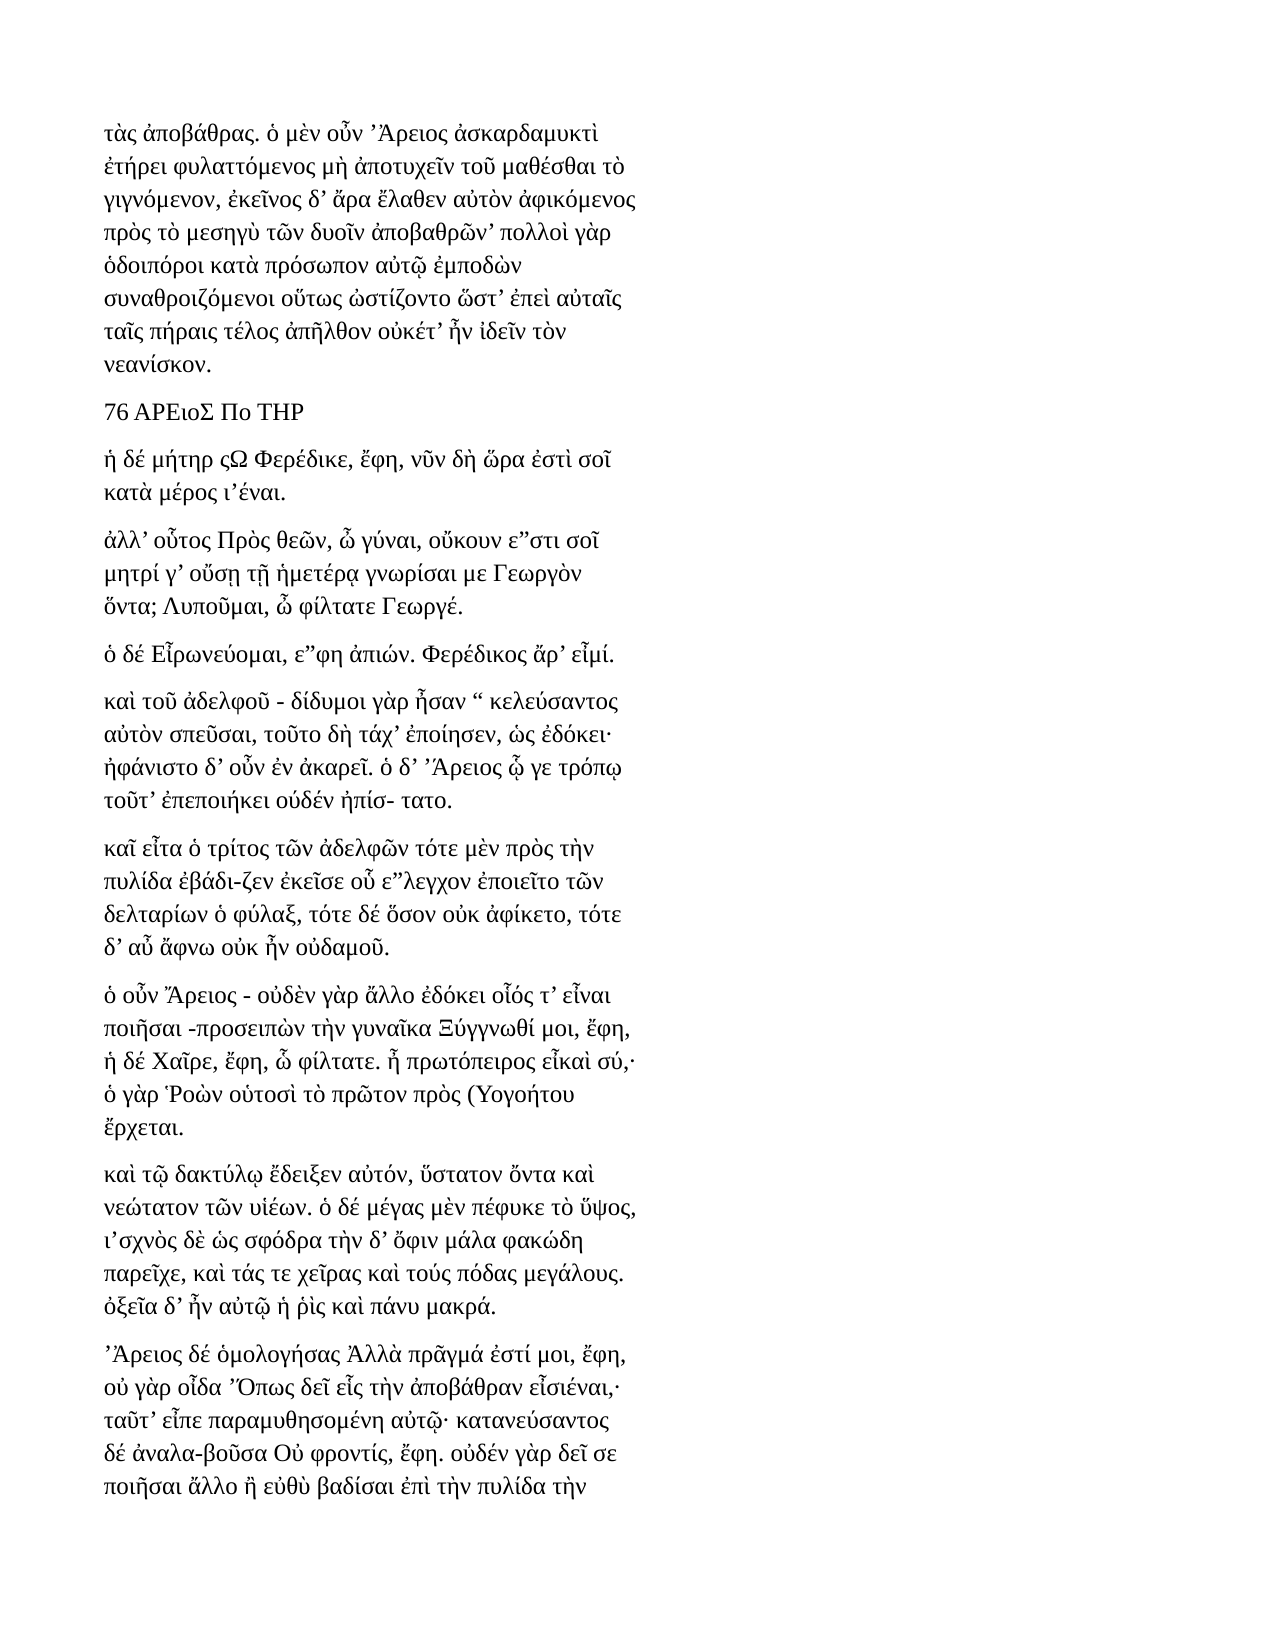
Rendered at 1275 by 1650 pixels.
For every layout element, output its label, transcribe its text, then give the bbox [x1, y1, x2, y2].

table_cell [638, 686, 1157, 833]
table_cell ’Ἀρειος δέ ὁμολογήσας Ἀλλὰ πρᾶγμά ἐστί μοι, ἔφη, οὐ γὰρ οἶδα ’Όπως δεῖ εἷς τὴν ἀποβάθραν εἶσιέναι,· ταῦτ’ εἶπε παραμυθησομένη αὐτῷ· κατανεύσαντος δέ ἀναλα-βοῦσα Οὐ φροντίς, ἔφη. οὐδέν γὰρ δεῖ σε ποιῆσαι ἄλλο ἢ εὐθὺ βαδίσαι ἐπὶ τὴν πυλίδα τὴν [104, 1339, 637, 1500]
table_cell καὶ τῷ δακτύλῳ ἔδειξεν αὐτόν, ὕστατον ὄντα καὶ νεώτατον τῶν υἱέων. ὁ δέ μέγας μὲν πέφυκε τὸ ὕψος, ι’σχνὸς δὲ ὡς σφόδρα τὴν δ’ ὄφιν μάλα φακώδη παρεῖχε, καὶ τάς τε χεῖρας καὶ τούς πόδας μεγάλους. ὀξεῖα δ’ ἦν αὐτῷ ἡ ῥὶς καὶ πάνυ μακρά. [104, 1159, 637, 1339]
table_cell ἡ δέ μήτηρ ςΩ Φερέδικε, ἔφη, νῦν δὴ ὥρα ἐστὶ σοῖ κατὰ μέρος ι’έναι. [104, 445, 637, 525]
table_cell [638, 525, 1157, 639]
table_cell ὁ οὖν Ἄρειος - οὐδὲν γὰρ ἄλλο ἐδόκει οἷός τ’ εἶναι ποιῆσαι -προσειπὼν τὴν γυναῖκα Ξύγγνωθί μοι, ἔφη, ἡ δέ Χαῖρε, ἔφη, ὧ φίλτατε. ἦ πρωτόπειρος εἶκαὶ σύ,· ὁ γὰρ Ῥοὼν οὑτοσὶ τὸ πρῶτον πρὸς (Υογοήτου ἔρχεται. [104, 980, 637, 1159]
table_cell 76 ΑΡΕιοΣ Πο ΤΗΡ [104, 397, 637, 444]
table_cell καῖ εἶτα ὁ τρίτος τῶν ἀδελφῶν τότε μὲν πρὸς τὴν πυλίδα ἐβάδι-ζεν ἐκεῖσε οὗ ε”λεγχον ἐποιεῖτο τῶν δελταρίων ὁ φύλαξ, τότε δέ ὅσον οὐκ ἀφίκετο, τότε δ’ αὖ ἄφνω οὐκ ἦν οὐδαμοῦ. [104, 833, 637, 980]
table_cell [638, 1339, 1157, 1500]
table_cell [638, 980, 1157, 1159]
table_cell [638, 397, 1157, 444]
table_cell [638, 639, 1157, 686]
table_cell [638, 833, 1157, 980]
table_cell [638, 1159, 1157, 1339]
table_cell καὶ τοῦ ἀδελφοῦ - δίδυμοι γὰρ ἦσαν “ κελεύσαντος αὐτὸν σπεῦσαι, τοῦτο δὴ τάχ’ ἐποίησεν, ὡς ἐδόκει· ἠφάνιστο δ’ οὖν ἐν ἀκαρεῖ. ὁ δ’ ’Άρειος ᾧ γε τρόπῳ τοῦτ’ ἐπεποιήκει ούδέν ἠπίσ- τατο. [104, 686, 637, 833]
table_cell ὁ δέ Εἶρωνεύομαι, ε”φη ἀπιών. Φερέδικος ἄρ’ εἶμί. [104, 639, 637, 686]
table_cell ἀλλ’ οὗτος Πρὸς θεῶν, ὦ γύναι, οὔκουν ε”στι σοῖ μητρί γ’ οὔσῃ τῇ ἡμετέρᾳ γνωρίσαι με Γεωργὸν ὅντα; Λυποῦμαι, ὦ φίλτατε Γεωργέ. [104, 525, 637, 639]
table_cell [638, 445, 1157, 525]
table_cell τὰς ἀποβάθρας. ὁ μὲν οὖν ’Ἀρειος ἀσκαρδαμυκτὶ ἐτήρει φυλαττόμενος μὴ ἀποτυχεῖν τοῦ μαθέσθαι τὸ γιγνόμενον, ἐκεῖνος δ’ ἄρα ἔλαθεν αὐτὸν ἀφικόμενος πρὸς τὸ μεσηγὺ τῶν δυοῖν ἀποβαθρῶν’ πολλοὶ γὰρ ὁδοιπόροι κατὰ πρόσωπον αὐτῷ ἐμποδὼν συναθροιζόμενοι οὕτως ὠστίζοντο ὥστ’ ἐπεὶ αὐταῖς ταῖς πήραις τέλος ἀπῆλθον οὐκέτ’ ἦν ἰδεῖν τὸν νεανίσκον. [104, 118, 637, 397]
table_cell [638, 118, 1157, 397]
